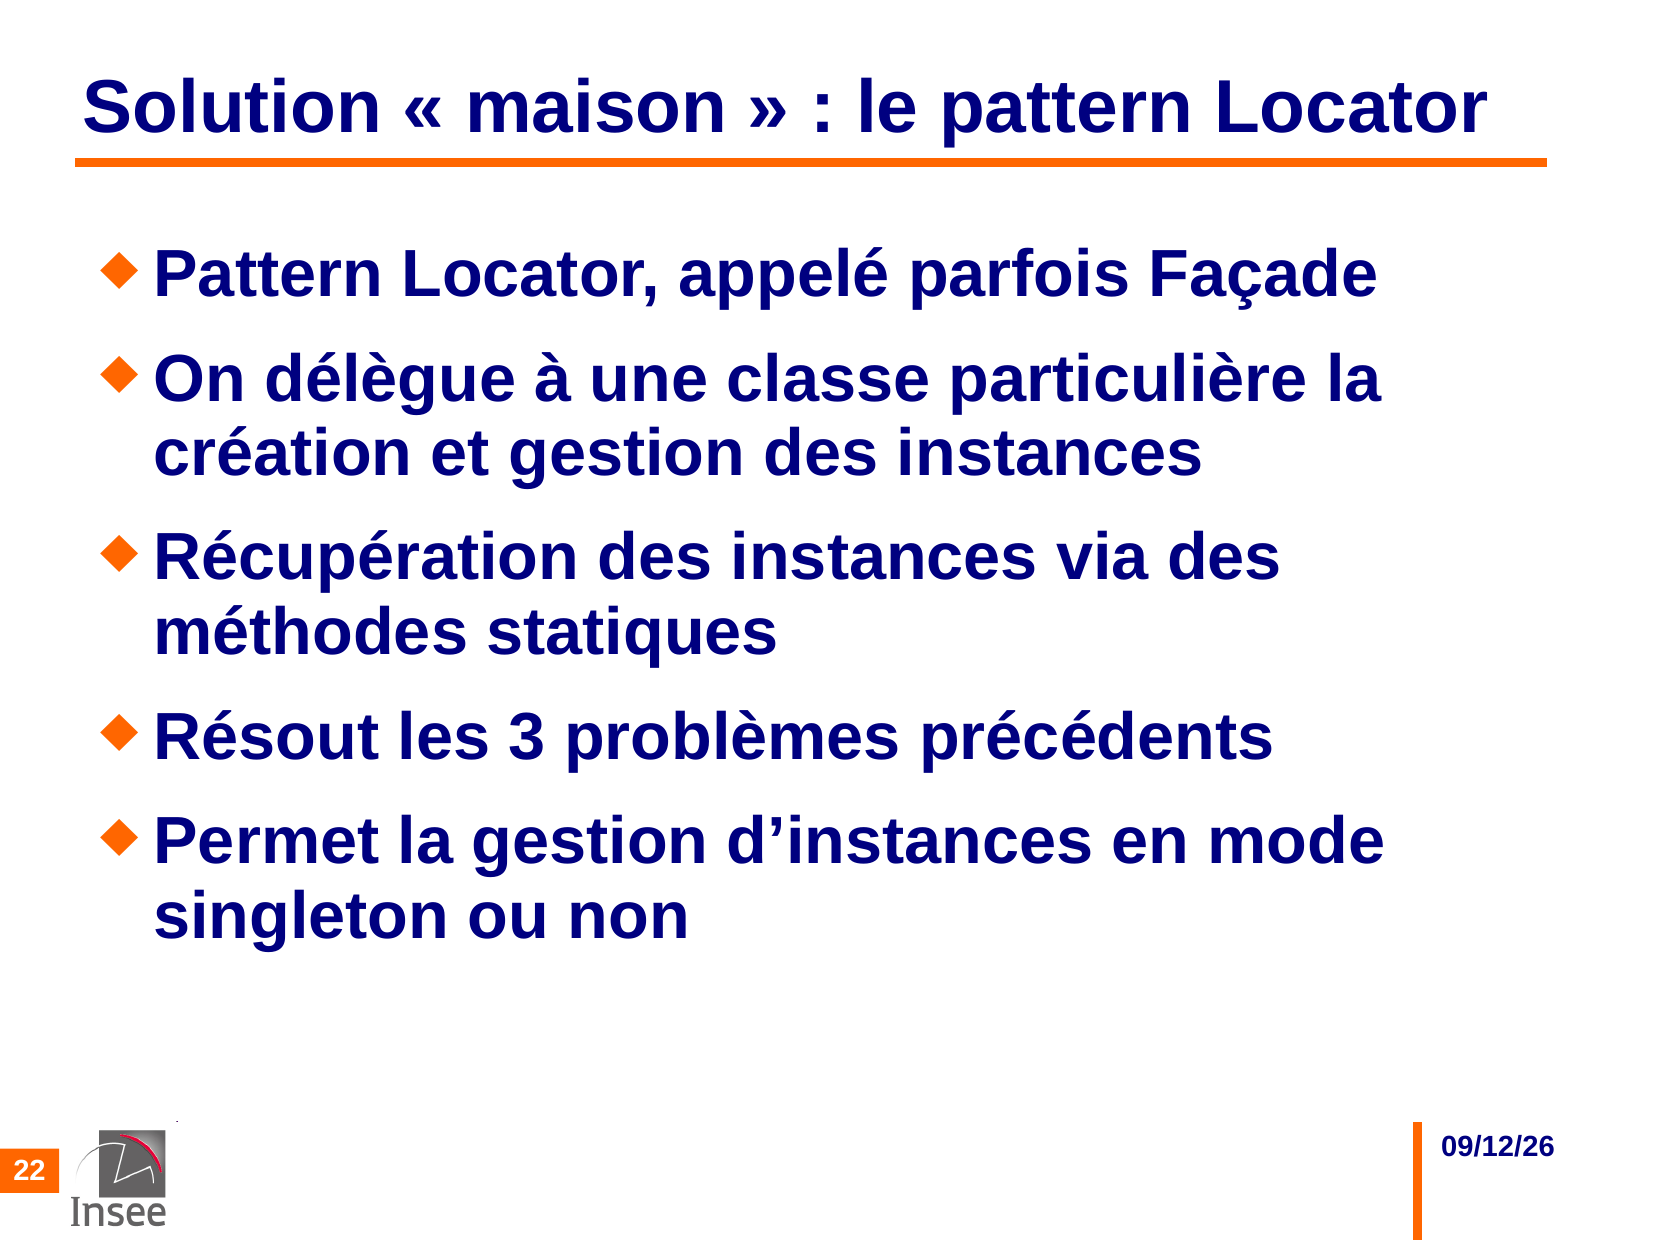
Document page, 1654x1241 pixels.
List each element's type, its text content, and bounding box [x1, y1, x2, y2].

title Solution « maison » : le pattern Locator [82, 49, 1619, 163]
list Pattern Locator, appelé parfois Façade On délègue à une classe particulière la création et gestion des instances Récupération des instances via des méthodes statiques Résout les 3 problèmes précédents Permet la gestion d’instances en mode singleton ou non [82, 236, 1571, 1052]
picture [62, 1121, 178, 1241]
